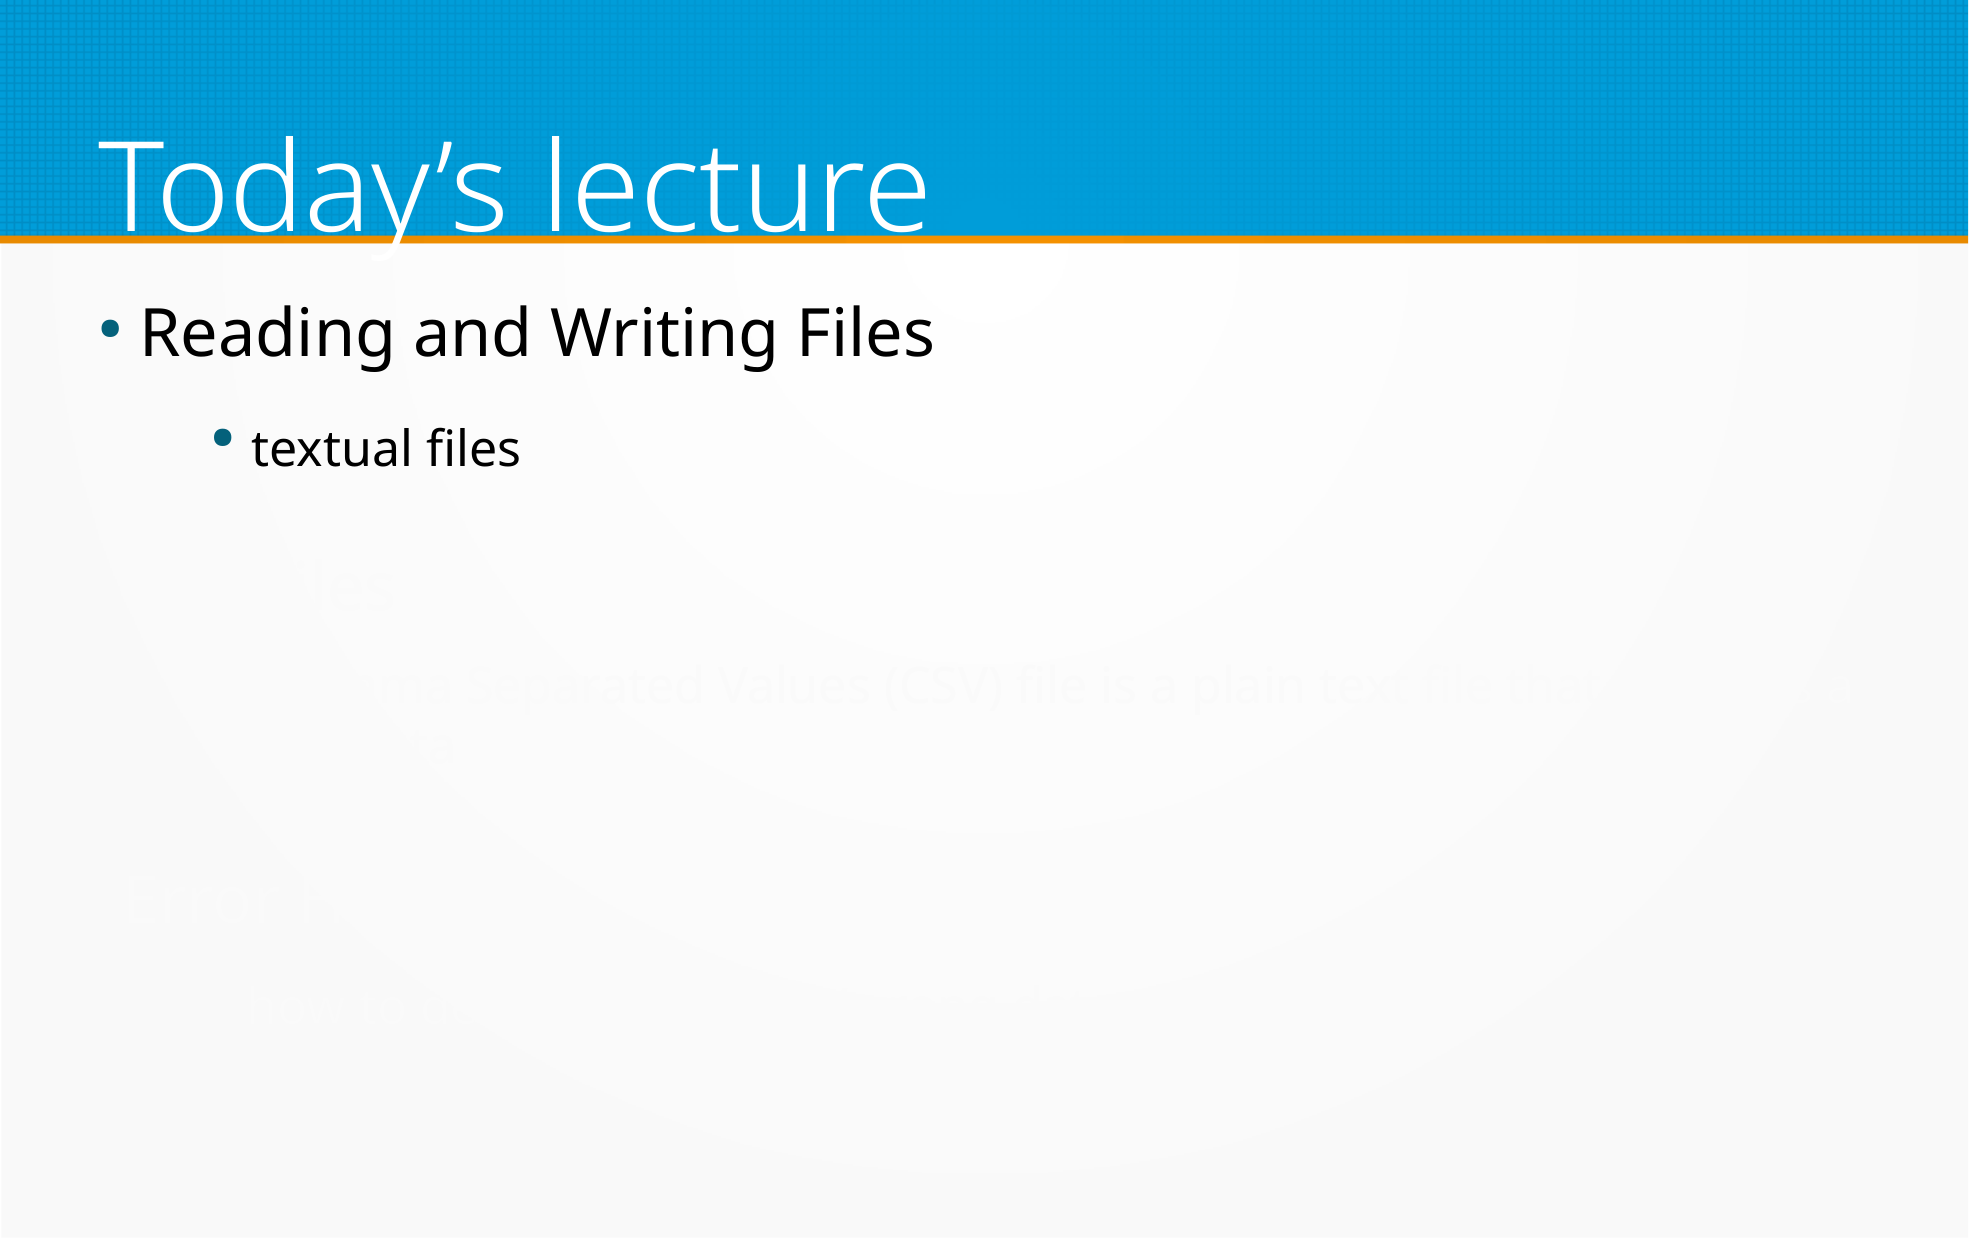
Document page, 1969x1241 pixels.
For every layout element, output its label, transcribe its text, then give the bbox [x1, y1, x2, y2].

picture [0, 236, 1969, 1241]
title Today’s lecture [98, 49, 1870, 257]
list Reading and Writing Files textual files CSV Files a Comma Separated Values (CSV) file is a plain text file that contains a list of data Error Handling how to deal with missing/wrong data [98, 290, 1870, 1156]
